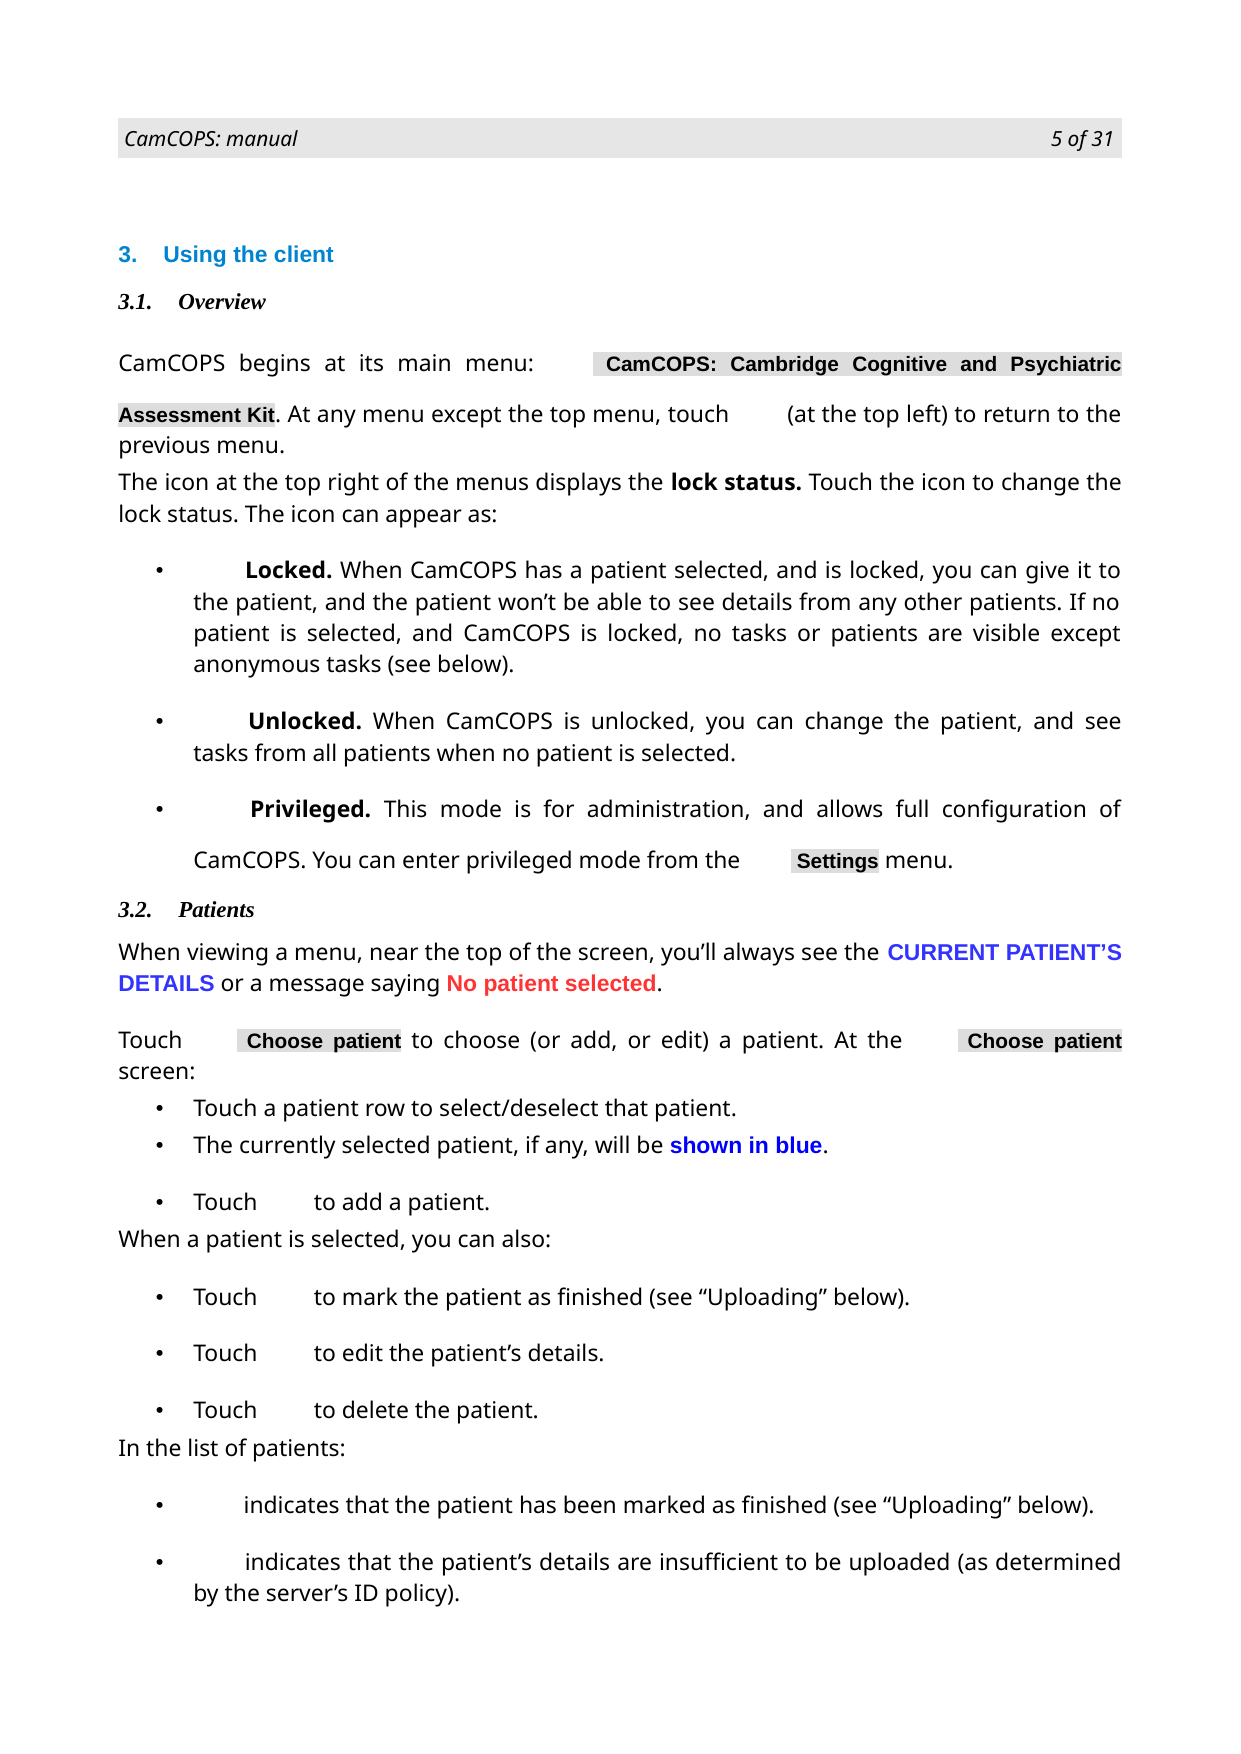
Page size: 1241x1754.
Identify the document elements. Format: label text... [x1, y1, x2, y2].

list Unlocked. When CamCOPS is unlocked, you can change the patient, and see tasks from all patients when no patient is selected. [156, 685, 1122, 768]
text In the list of patients: [118, 1432, 1122, 1463]
text Touch Choose patient to choose (or add, or edit) a patient. At the Choose patient screen: [118, 1004, 1122, 1086]
text When viewing a menu, near the top of the screen, you’ll always see the CURRENT PATIENT’S DETAILS or a message saying No patient selected. [118, 935, 1122, 998]
list Touch to edit the patient’s details. [156, 1318, 1122, 1369]
text When a patient is selected, you can also: [118, 1223, 1122, 1255]
text The icon at the top right of the menus displays the lock status. Touch the icon to change the lock status. The icon can appear as: [118, 466, 1122, 529]
list indicates that the patient has been marked as finished (see “Uploading” below). [156, 1469, 1122, 1520]
text CamCOPS begins at its main menu: CamCOPS: Cambridge Cognitive and Psychiatric Assessment Kit. At any menu except the top menu, touch (at the top left) to return to the previous menu. [118, 327, 1122, 460]
subtitle Using the client [118, 241, 1122, 267]
list Locked. When CamCOPS has a patient selected, and is locked, you can give it to the patient, and the patient won’t be able to see details from any other patients. If no patient is selected, and CamCOPS is locked, no tasks or patients are visible except anonymous tasks (see below). [156, 535, 1122, 679]
list The currently selected patient, if any, will be shown in blue. [156, 1129, 1122, 1161]
list Touch to add a patient. [156, 1166, 1122, 1217]
list Touch a patient row to select/deselect that patient. [156, 1092, 1122, 1123]
list Touch to delete the patient. [156, 1374, 1122, 1426]
subtitle Overview [118, 288, 1122, 314]
list Touch to mark the patient as finished (see “Uploading” below). [156, 1261, 1122, 1312]
subtitle Patients [118, 897, 1122, 923]
list Privileged. This mode is for administration, and allows full configuration of CamCOPS. You can enter privileged mode from the Settings menu. [156, 774, 1122, 876]
list indicates that the patient’s details are insufficient to be uploaded (as determined by the server’s ID policy). [156, 1526, 1122, 1608]
